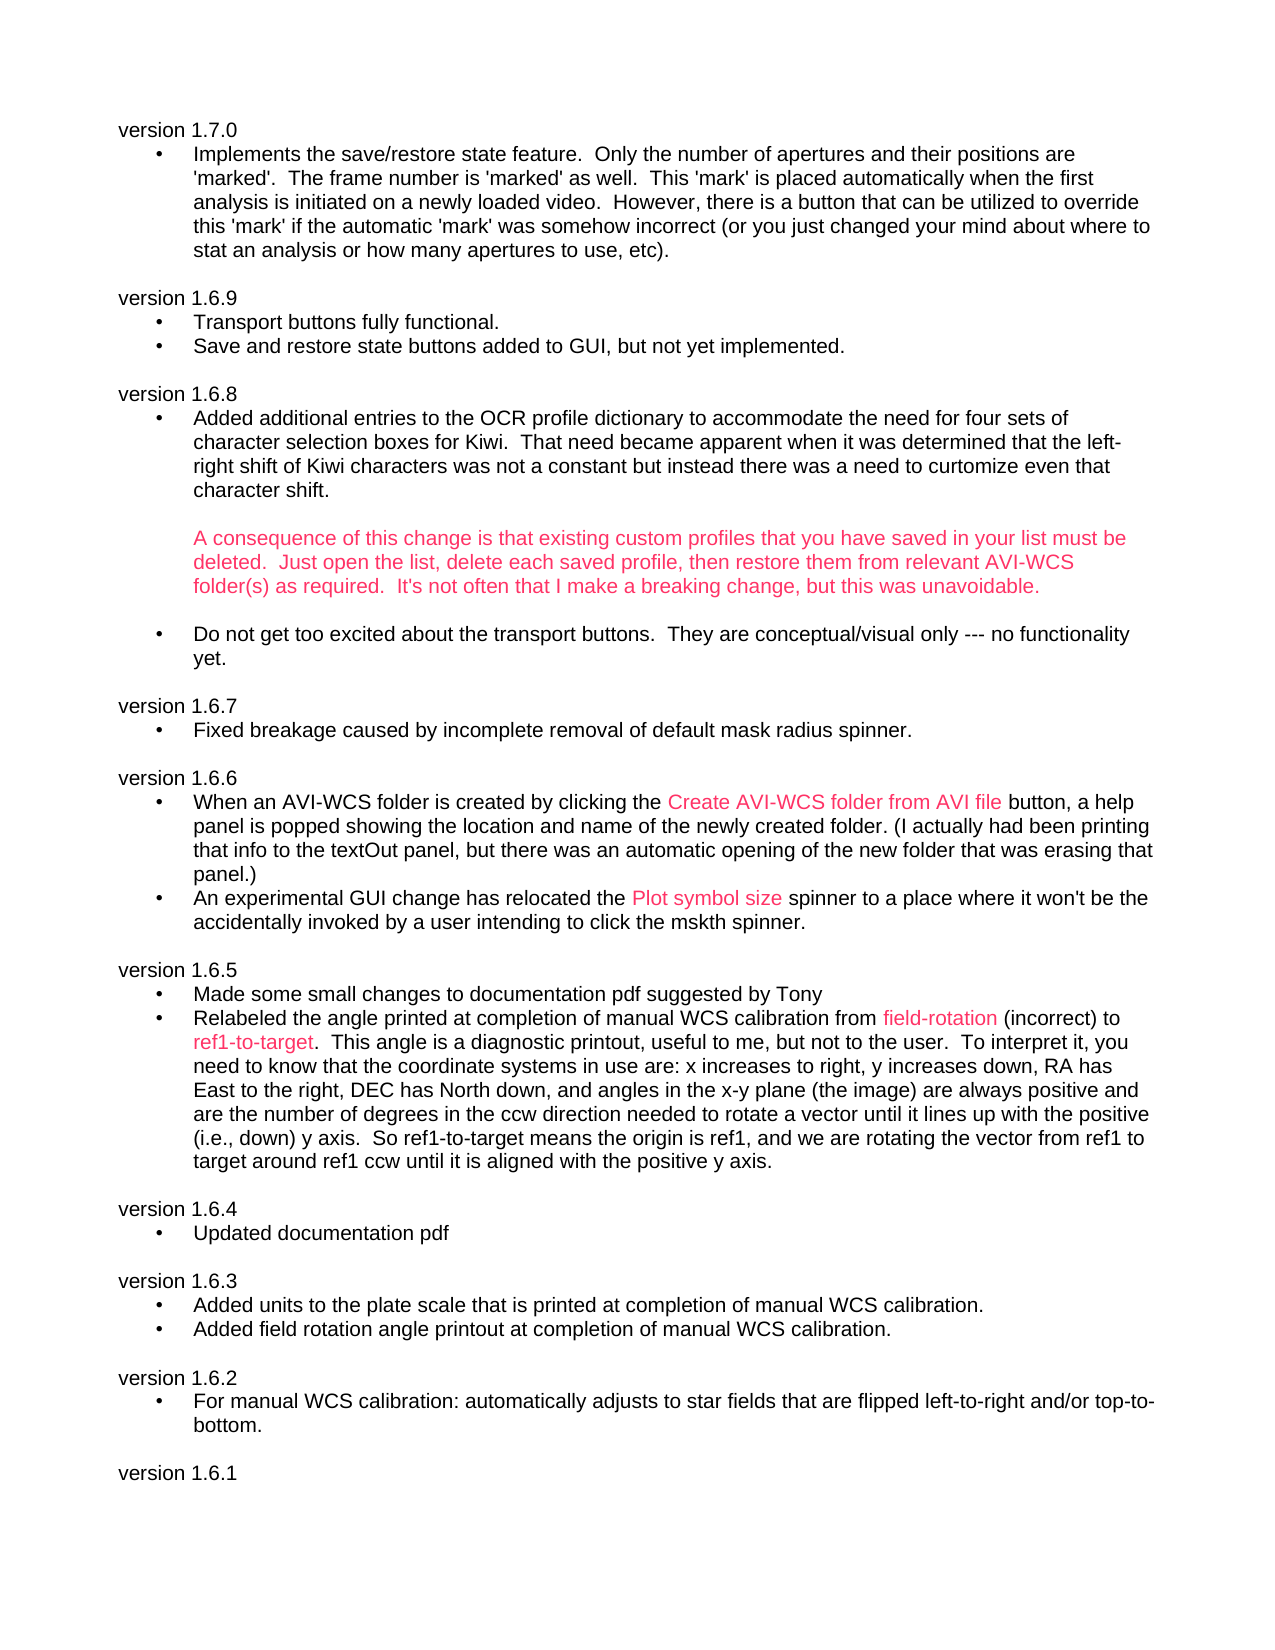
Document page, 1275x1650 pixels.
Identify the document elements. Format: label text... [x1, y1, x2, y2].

list Added units to the plate scale that is printed at completion of manual WCS calibration. [156, 1293, 1157, 1317]
list Added additional entries to the OCR profile dictionary to accommodate the need for four sets of character selection boxes for Kiwi. That need became apparent when it was determined that the left-right shift of Kiwi characters was not a constant but instead there was a need to curtomize even that character shift. A consequence of this change is that existing custom profiles that you have saved in your list must be deleted. Just open the list, delete each saved profile, then restore them from relevant AVI-WCS folder(s) as required. It's not often that I make a breaking change, but this was unavoidable. [156, 406, 1157, 622]
text version 1.6.3 [118, 1269, 1157, 1293]
list An experimental GUI change has relocated the Plot symbol size spinner to a place where it won't be the accidentally invoked by a user intending to click the mskth spinner. [156, 886, 1157, 957]
text version 1.6.1 [118, 1461, 1157, 1485]
text version 1.6.8 [118, 382, 1157, 406]
text version 1.6.7 [118, 694, 1157, 718]
list For manual WCS calibration: automatically adjusts to star fields that are flipped left-to-right and/or top-to-bottom. [156, 1389, 1157, 1461]
list Fixed breakage caused by incomplete removal of default mask radius spinner. [156, 718, 1157, 766]
text version 1.6.6 [118, 766, 1157, 789]
text version 1.6.5 [118, 957, 1157, 981]
list Made some small changes to documentation pdf suggested by Tony [156, 981, 1157, 1006]
list Save and restore state buttons added to GUI, but not yet implemented. [156, 334, 1157, 382]
list Transport buttons fully functional. [156, 310, 1157, 334]
text version 1.6.9 [118, 286, 1157, 310]
text version 1.6.2 [118, 1365, 1157, 1389]
list When an AVI-WCS folder is created by clicking the Create AVI-WCS folder from AVI file button, a help panel is popped showing the location and name of the newly created folder. (I actually had been printing that info to the textOut panel, but there was an automatic opening of the new folder that was erasing that panel.) [156, 789, 1157, 886]
list Updated documentation pdf [156, 1221, 1157, 1269]
text version 1.7.0 [118, 118, 1157, 142]
text version 1.6.4 [118, 1197, 1157, 1221]
list Implements the save/restore state feature. Only the number of apertures and their positions are 'marked'. The frame number is 'marked' as well. This 'mark' is placed automatically when the first analysis is initiated on a newly loaded video. However, there is a button that can be utilized to override this 'mark' if the automatic 'mark' was somehow incorrect (or you just changed your mind about where to stat an analysis or how many apertures to use, etc). [156, 142, 1157, 286]
list Added field rotation angle printout at completion of manual WCS calibration. [156, 1317, 1157, 1365]
list Relabeled the angle printed at completion of manual WCS calibration from field-rotation (incorrect) to ref1-to-target. This angle is a diagnostic printout, useful to me, but not to the user. To interpret it, you need to know that the coordinate systems in use are: x increases to right, y increases down, RA has East to the right, DEC has North down, and angles in the x-y plane (the image) are always positive and are the number of degrees in the ccw direction needed to rotate a vector until it lines up with the positive (i.e., down) y axis. So ref1-to-target means the origin is ref1, and we are rotating the vector from ref1 to target around ref1 ccw until it is aligned with the positive y axis. [156, 1006, 1157, 1197]
list Do not get too excited about the transport buttons. They are conceptual/visual only --- no functionality yet. [156, 622, 1157, 694]
